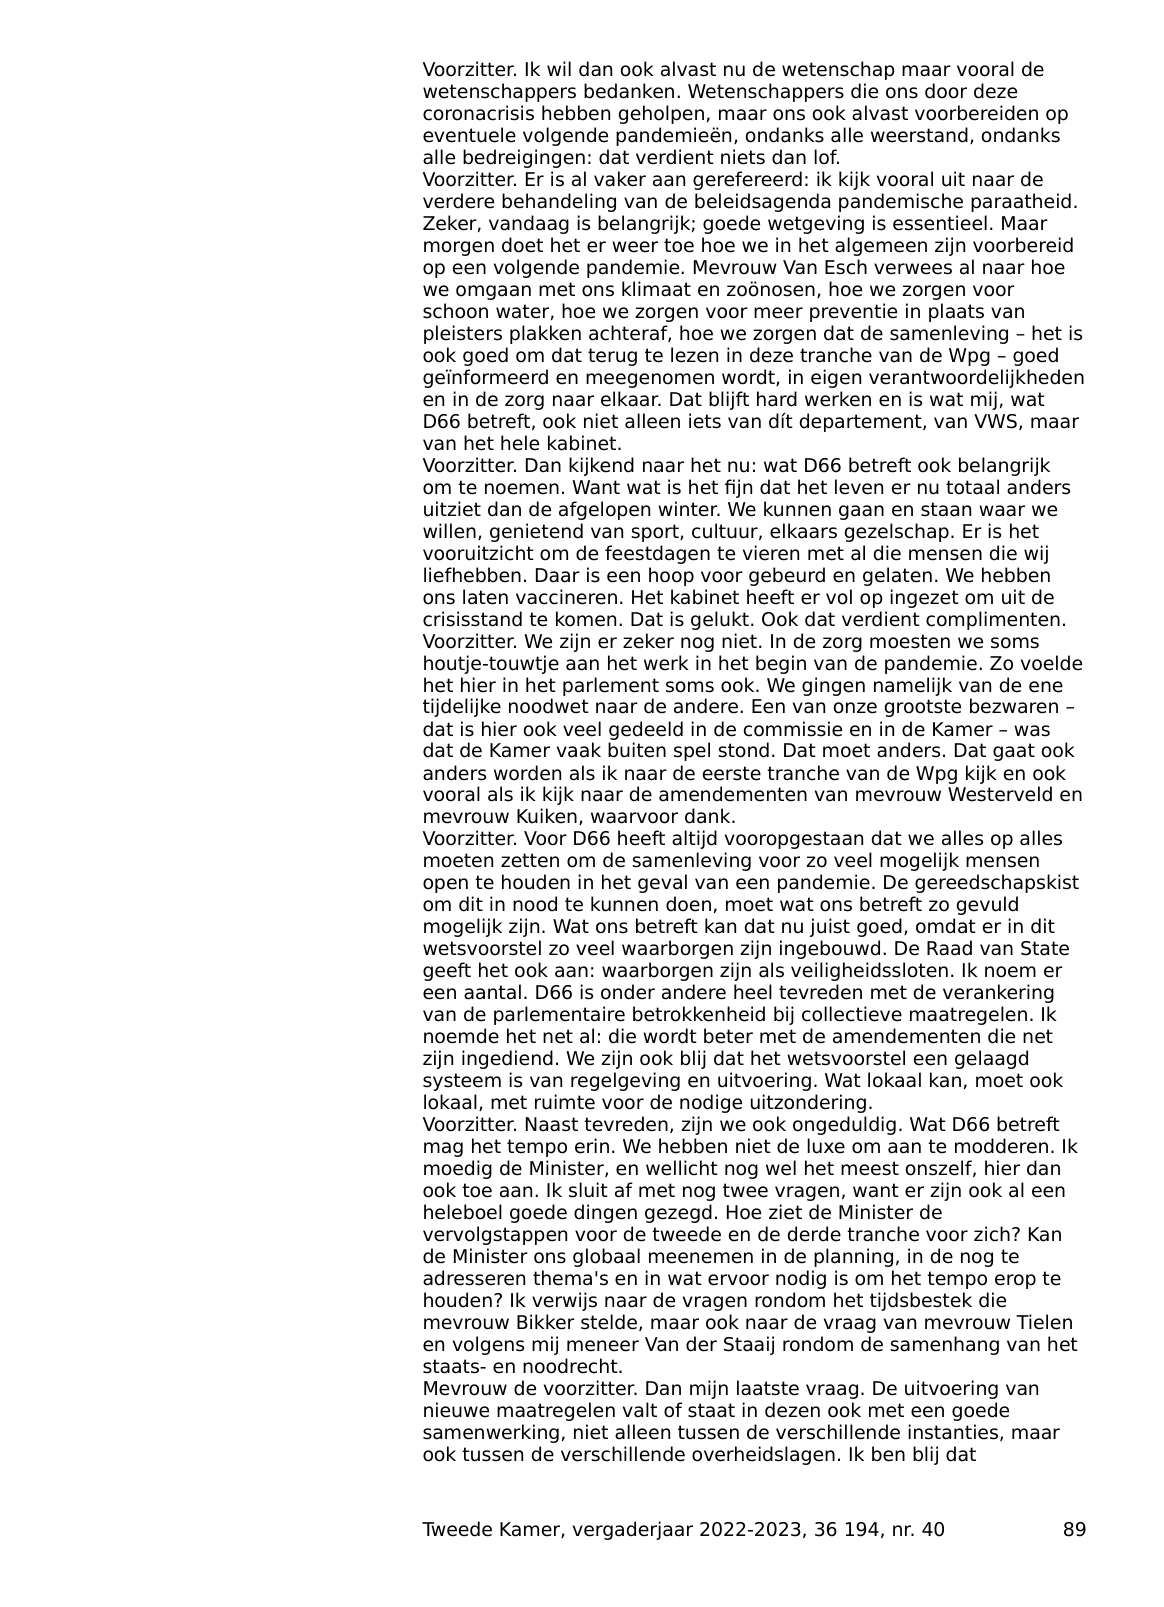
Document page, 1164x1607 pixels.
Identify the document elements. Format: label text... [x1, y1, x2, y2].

text Voorzitter. Er is al vaker aan gerefereerd: ik kijk vooral uit naar de verdere behandeling van de beleidsagenda pandemische paraatheid. Zeker, vandaag is belangrijk; goede wetgeving is essentieel. Maar morgen doet het er weer toe hoe we in het algemeen zijn voorbereid op een volgende pandemie. Mevrouw Van Esch verwees al naar hoe we omgaan met ons klimaat en zoönosen, hoe we zorgen voor schoon water, hoe we zorgen voor meer preventie in plaats van pleisters plakken achteraf, hoe we zorgen dat de samenleving – het is ook goed om dat terug te lezen in deze tranche van de Wpg – goed geïnformeerd en meegenomen wordt, in eigen verantwoordelijkheden en in de zorg naar elkaar. Dat blijft hard werken en is wat mij, wat D66 betreft, ook niet alleen iets van dít departement, van VWS, maar van het hele kabinet. [422, 169, 1087, 455]
text Voorzitter. We zijn er zeker nog niet. In de zorg moesten we soms houtje-touwtje aan het werk in het begin van de pandemie. Zo voelde het hier in het parlement soms ook. We gingen namelijk van de ene tijdelijke noodwet naar de andere. Een van onze grootste bezwaren – dat is hier ook veel gedeeld in de commissie en in de Kamer – was dat de Kamer vaak buiten spel stond. Dat moet anders. Dat gaat ook anders worden als ik naar de eerste tranche van de Wpg kijk en ook vooral als ik kijk naar de amendementen van mevrouw Westerveld en mevrouw Kuiken, waarvoor dank. [422, 631, 1087, 828]
text Voorzitter. Ik wil dan ook alvast nu de wetenschap maar vooral de wetenschappers bedanken. Wetenschappers die ons door deze coronacrisis hebben geholpen, maar ons ook alvast voorbereiden op eventuele volgende pandemieën, ondanks alle weerstand, ondanks alle bedreigingen: dat verdient niets dan lof. [422, 59, 1087, 169]
text Voorzitter. Voor D66 heeft altijd vooropgestaan dat we alles op alles moeten zetten om de samenleving voor zo veel mogelijk mensen open te houden in het geval van een pandemie. De gereedschapskist om dit in nood te kunnen doen, moet wat ons betreft zo gevuld mogelijk zijn. Wat ons betreft kan dat nu juist goed, omdat er in dit wetsvoorstel zo veel waarborgen zijn ingebouwd. De Raad van State geeft het ook aan: waarborgen zijn als veiligheidssloten. Ik noem er een aantal. D66 is onder andere heel tevreden met de verankering van de parlementaire betrokkenheid bij collectieve maatregelen. Ik noemde het net al: die wordt beter met de amendementen die net zijn ingediend. We zijn ook blij dat het wetsvoorstel een gelaagd systeem is van regelgeving en uitvoering. Wat lokaal kan, moet ook lokaal, met ruimte voor de nodige uitzondering. [422, 828, 1087, 1114]
text Mevrouw de voorzitter. Dan mijn laatste vraag. De uitvoering van nieuwe maatregelen valt of staat in dezen ook met een goede samenwerking, niet alleen tussen de verschillende instanties, maar ook tussen de verschillende overheidslagen. Ik ben blij dat [422, 1378, 1087, 1466]
text Voorzitter. Naast tevreden, zijn we ook ongeduldig. Wat D66 betreft mag het tempo erin. We hebben niet de luxe om aan te modderen. Ik moedig de Minister, en wellicht nog wel het meest onszelf, hier dan ook toe aan. Ik sluit af met nog twee vragen, want er zijn ook al een heleboel goede dingen gezegd. Hoe ziet de Minister de vervolgstappen voor de tweede en de derde tranche voor zich? Kan de Minister ons globaal meenemen in de planning, in de nog te adresseren thema's en in wat ervoor nodig is om het tempo erop te houden? Ik verwijs naar de vragen rondom het tijdsbestek die mevrouw Bikker stelde, maar ook naar de vraag van mevrouw Tielen en volgens mij meneer Van der Staaij rondom de samenhang van het staats- en noodrecht. [422, 1114, 1087, 1378]
text Voorzitter. Dan kijkend naar het nu: wat D66 betreft ook belangrijk om te noemen. Want wat is het fijn dat het leven er nu totaal anders uitziet dan de afgelopen winter. We kunnen gaan en staan waar we willen, genietend van sport, cultuur, elkaars gezelschap. Er is het vooruitzicht om de feestdagen te vieren met al die mensen die wij liefhebben. Daar is een hoop voor gebeurd en gelaten. We hebben ons laten vaccineren. Het kabinet heeft er vol op ingezet om uit de crisisstand te komen. Dat is gelukt. Ook dat verdient complimenten. [422, 455, 1087, 631]
